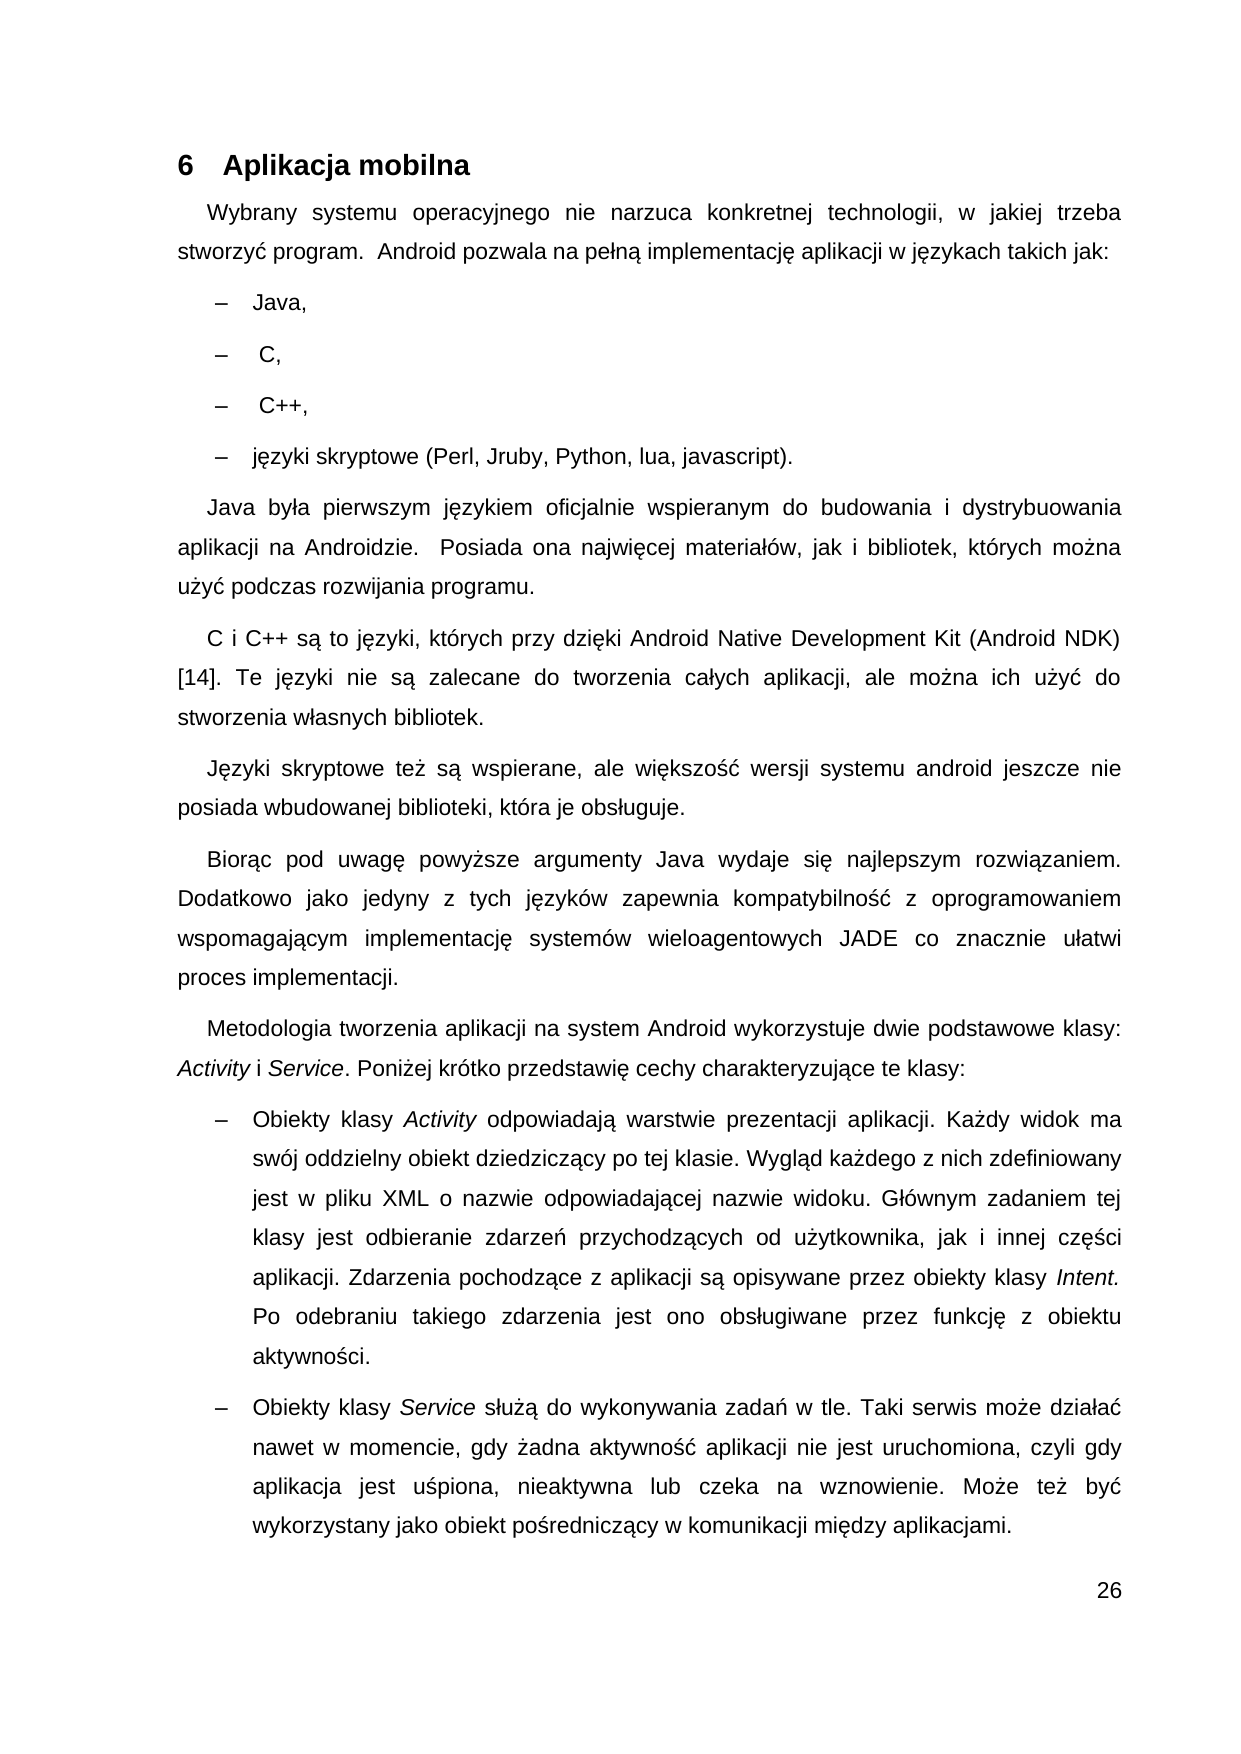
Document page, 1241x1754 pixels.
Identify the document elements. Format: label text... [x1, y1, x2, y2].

text C i C++ są to języki, których przy dzięki Android Native Development Kit (Android NDK) [14]. Te języki nie są zalecane do tworzenia całych aplikacji, ale można ich użyć do stworzenia własnych bibliotek. [177, 624, 1122, 730]
list Obiekty klasy Service służą do wykonywania zadań w tle. Taki serwis może działać nawet w momencie, gdy żadna aktywność aplikacji nie jest uruchomiona, czyli gdy aplikacja jest uśpiona, nieaktywna lub czeka na wznowienie. Może też być wykorzystany jako obiekt pośredniczący w komunikacji między aplikacjami. [215, 1394, 1122, 1539]
text Języki skryptowe też są wspierane, ale większość wersji systemu android jeszcze nie posiada wbudowanej biblioteki, która je obsługuje. [177, 755, 1122, 821]
text Metodologia tworzenia aplikacji na system Android wykorzystuje dwie podstawowe klasy: Activity i Service. Poniżej krótko przedstawię cechy charakteryzujące te klasy: [177, 1015, 1122, 1081]
list języki skryptowe (Perl, Jruby, Python, lua, javascript). [215, 443, 1122, 469]
list Java, [215, 289, 1122, 316]
text Java była pierwszym językiem oficjalnie wspieranym do budowania i dystrybuowania aplikacji na Androidzie. Posiada ona najwięcej materiałów, jak i bibliotek, których można użyć podczas rozwijania programu. [177, 494, 1122, 600]
subtitle 6 Aplikacja mobilna [177, 148, 1122, 181]
list C++, [215, 392, 1122, 418]
text Biorąc pod uwagę powyższe argumenty Java wydaje się najlepszym rozwiązaniem. Dodatkowo jako jedyny z tych języków zapewnia kompatybilność z oprogramowaniem wspomagającym implementację systemów wieloagentowych JADE co znacznie ułatwi proces implementacji. [177, 846, 1122, 990]
text Wybrany systemu operacyjnego nie narzuca konkretnej technologii, w jakiej trzeba stworzyć program. Android pozwala na pełną implementację aplikacji w językach takich jak: [177, 199, 1122, 264]
list C, [215, 341, 1122, 367]
list Obiekty klasy Activity odpowiadają warstwie prezentacji aplikacji. Każdy widok ma swój oddzielny obiekt dziedziczący po tej klasie. Wygląd każdego z nich zdefiniowany jest w pliku XML o nazwie odpowiadającej nazwie widoku. Głównym zadaniem tej klasy jest odbieranie zdarzeń przychodzących od użytkownika, jak i innej części aplikacji. Zdarzenia pochodzące z aplikacji są opisywane przez obiekty klasy Intent. Po odebraniu takiego zdarzenia jest ono obsługiwane przez funkcję z obiektu aktywności. [215, 1106, 1122, 1369]
